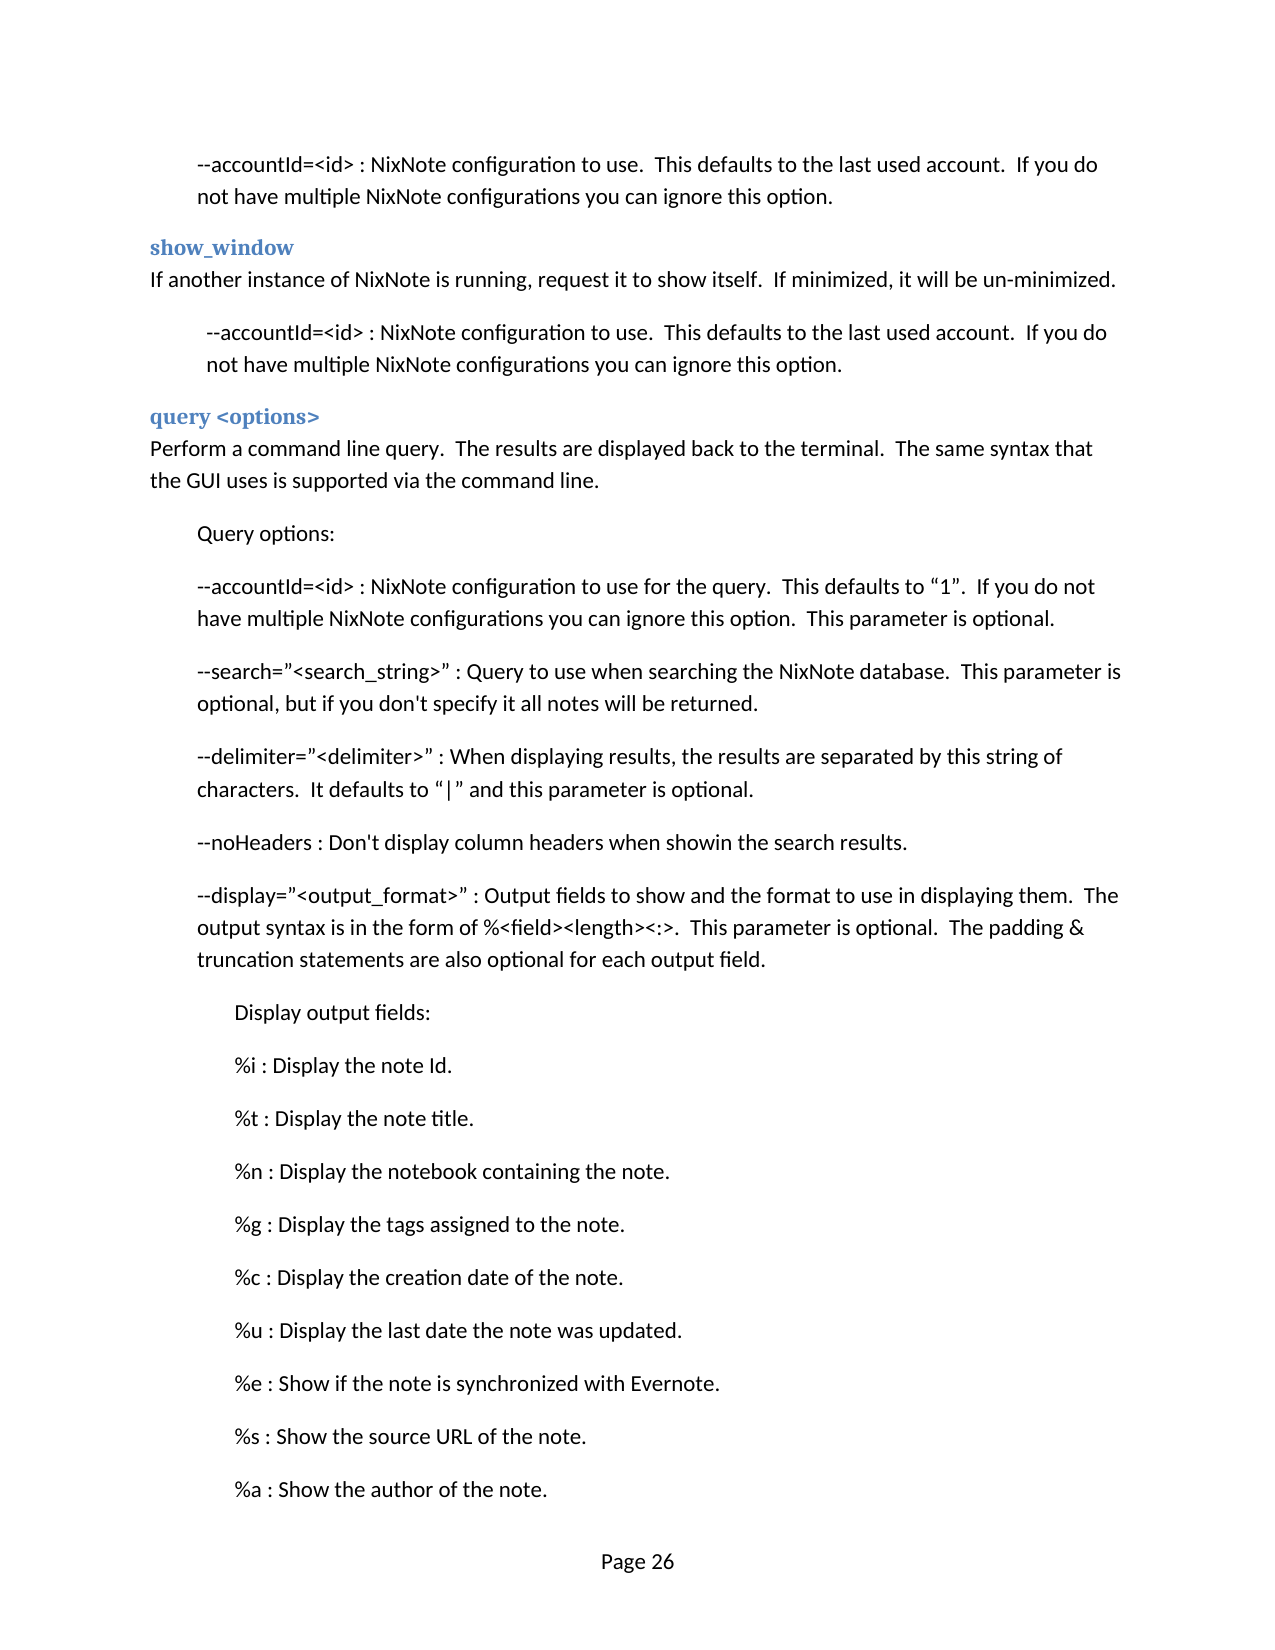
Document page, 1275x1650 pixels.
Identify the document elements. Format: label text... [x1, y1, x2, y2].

text %t : Display the note title. [234, 1104, 1125, 1132]
text %a : Show the author of the note. [234, 1475, 1125, 1503]
text %u : Display the last date the note was updated. [234, 1316, 1125, 1344]
text %s : Show the source URL of the note. [234, 1422, 1125, 1450]
text Query options: [197, 519, 1125, 547]
text Display output fields: [234, 998, 1125, 1026]
text %c : Display the creation date of the note. [234, 1263, 1125, 1291]
text --delimiter=”<delimiter>” : When displaying results, the results are separated by this string of characters. It defaults to “|” and this parameter is optional. [197, 742, 1125, 803]
text %g : Display the tags assigned to the note. [234, 1210, 1125, 1238]
text %n : Display the notebook containing the note. [234, 1157, 1125, 1185]
text %e : Show if the note is synchronized with Evernote. [234, 1369, 1125, 1397]
text --accountId=<id> : NixNote configuration to use for the query. This defaults to “1”. If you do not have multiple NixNote configurations you can ignore this option. This parameter is optional. [197, 572, 1125, 632]
text --noHeaders : Don't display column headers when showin the search results. [197, 828, 1125, 856]
text --accountId=<id> : NixNote configuration to use. This defaults to the last used account. If you do not have multiple NixNote configurations you can ignore this option. [206, 318, 1125, 379]
text --search=”<search_string>” : Query to use when searching the NixNote database. This parameter is optional, but if you don't specify it all notes will be returned. [197, 657, 1125, 717]
subtitle query <options> [150, 404, 1125, 430]
text --display=”<output_format>” : Output fields to show and the format to use in displaying them. The output syntax is in the form of %<field><length><:>. This parameter is optional. The padding & truncation statements are also optional for each output field. [197, 881, 1125, 973]
text %i : Display the note Id. [234, 1051, 1125, 1079]
subtitle show_window [150, 235, 1125, 262]
text If another instance of NixNote is running, request it to show itself. If minimized, it will be un-minimized. [150, 265, 1125, 293]
text --accountId=<id> : NixNote configuration to use. This defaults to the last used account. If you do not have multiple NixNote configurations you can ignore this option. [197, 150, 1125, 210]
text Perform a command line query. The results are displayed back to the terminal. The same syntax that the GUI uses is supported via the command line. [150, 434, 1125, 494]
